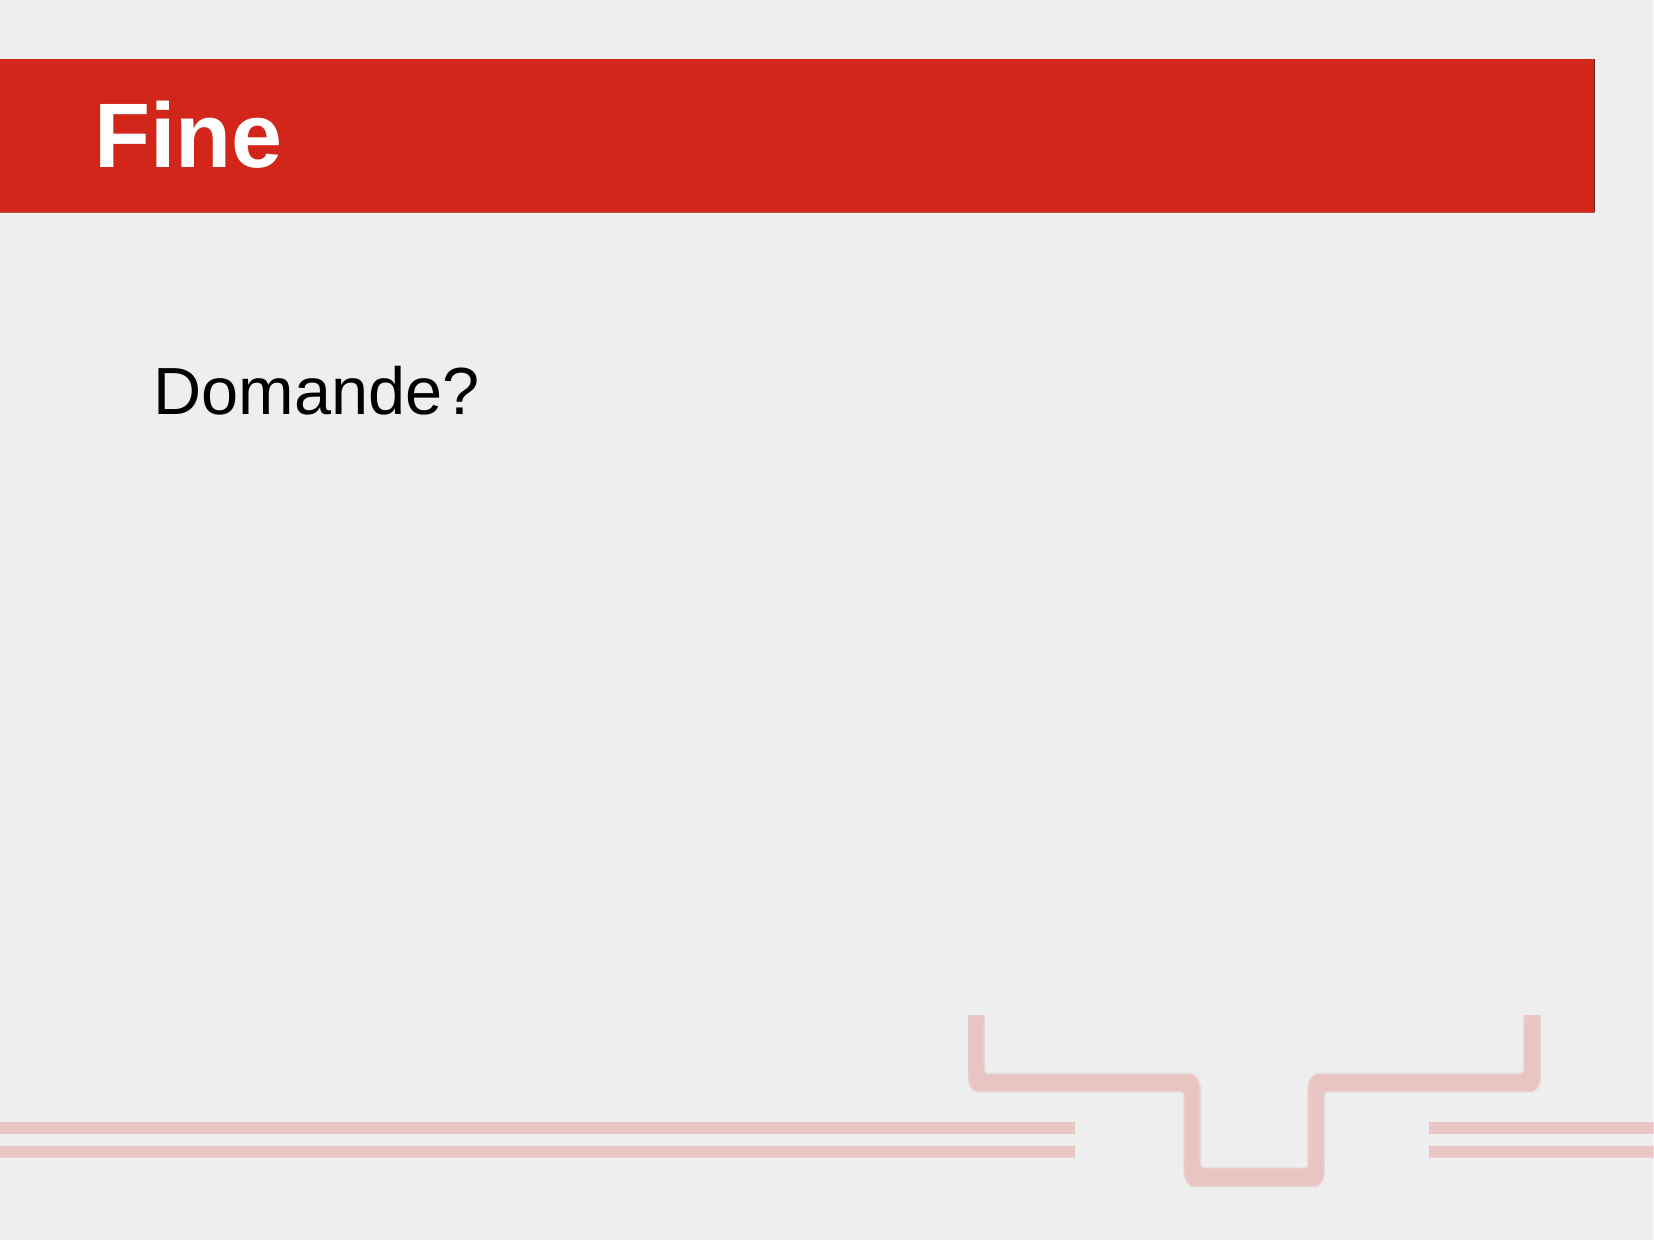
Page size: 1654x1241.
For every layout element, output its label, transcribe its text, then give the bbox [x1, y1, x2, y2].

text_box [1541, 1122, 1654, 1134]
text_box [1541, 1145, 1654, 1158]
list Domande? [82, 354, 1571, 1122]
picture [968, 1015, 1541, 1187]
text_box [0, 1145, 968, 1158]
title Fine [0, 59, 1595, 213]
text_box [0, 1122, 968, 1134]
